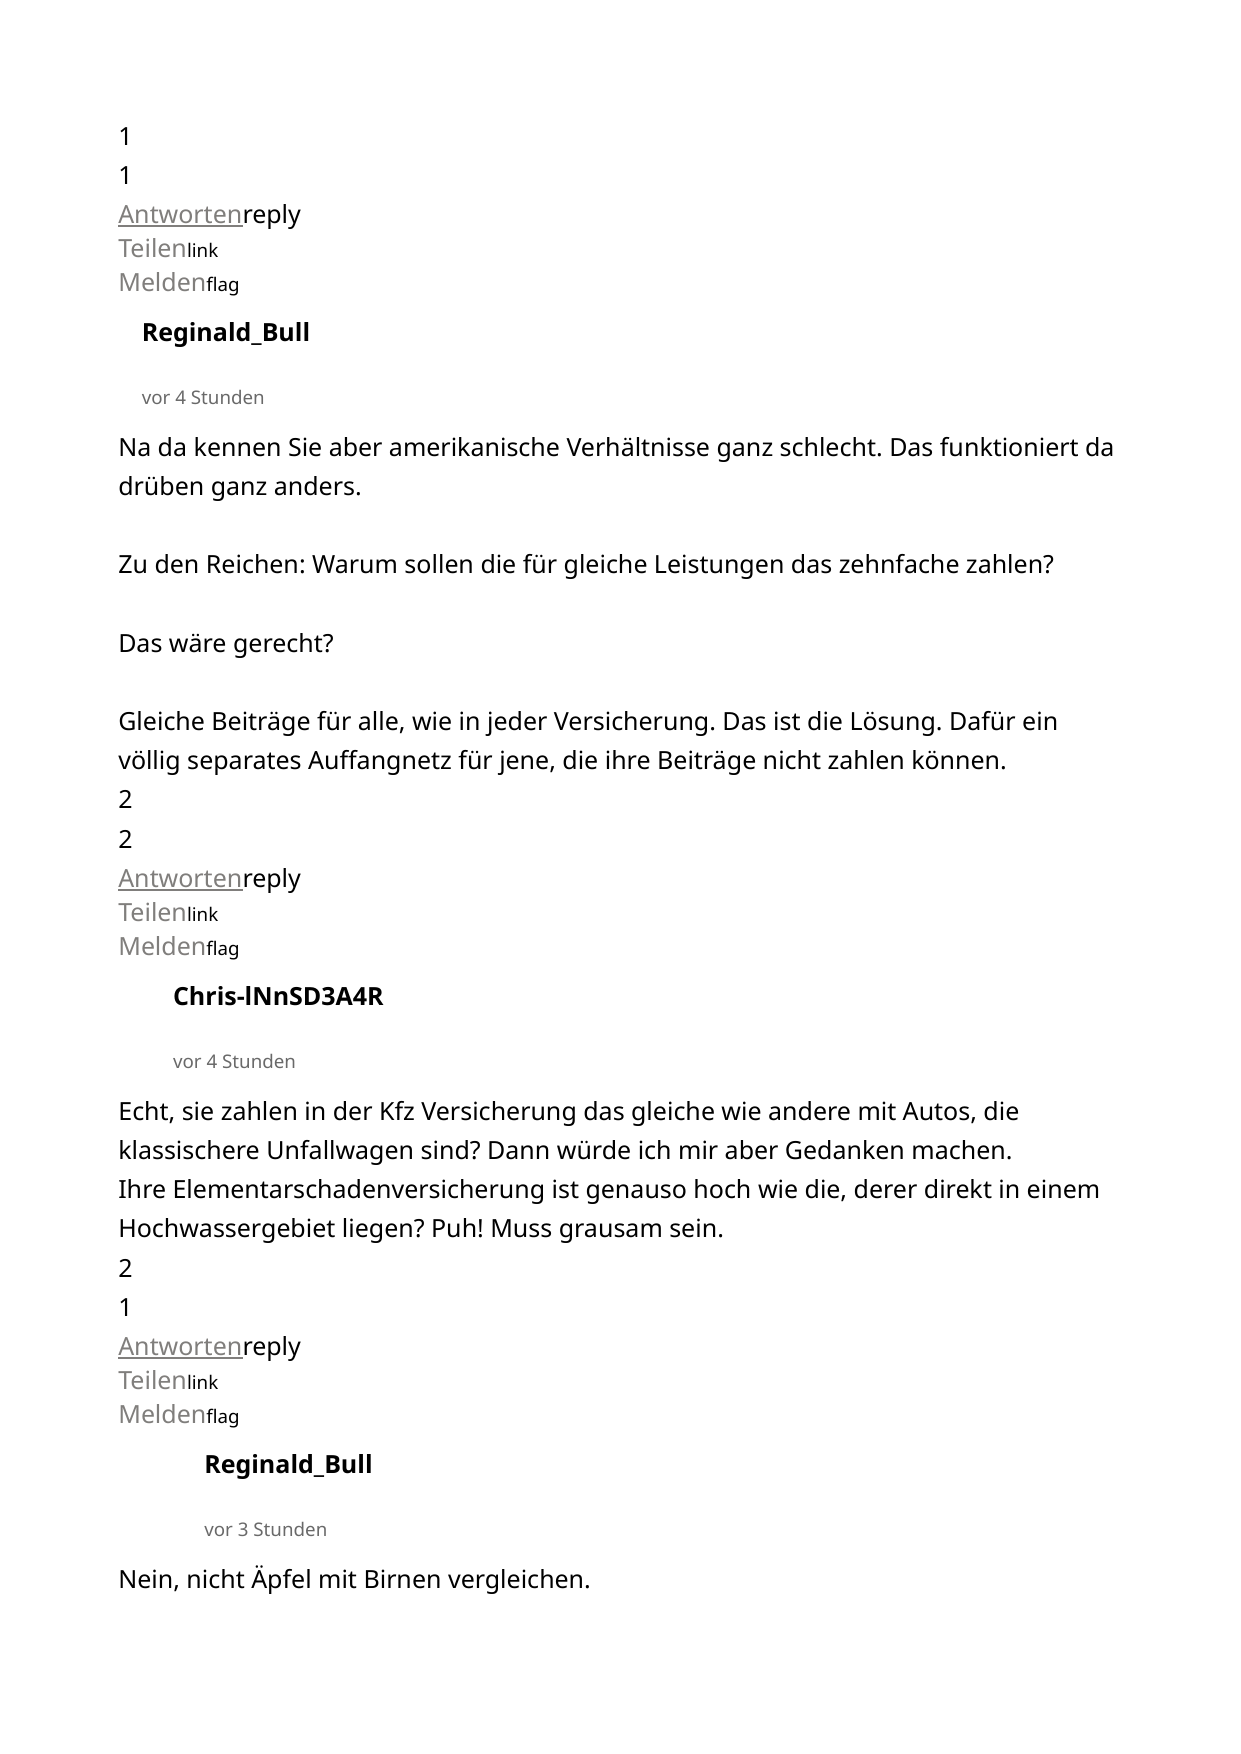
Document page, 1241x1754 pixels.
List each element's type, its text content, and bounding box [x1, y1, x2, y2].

text Echt, sie zahlen in der Kfz Versicherung das gleiche wie andere mit Autos, die klassischere Unfallwagen sind? Dann würde ich mir aber Gedanken machen. Ihre Elementarschadenversicherung ist genauso hoch wie die, derer direkt in einem Hochwassergebiet liegen? Puh! Muss grausam sein. [118, 1093, 1122, 1245]
text vor 3 Stunden [204, 1517, 1117, 1542]
text 2 [118, 821, 1122, 855]
text 2 [118, 782, 1122, 816]
text Teilenlink [118, 231, 1122, 264]
text Antwortenreply [118, 860, 1122, 894]
text 1 [118, 1289, 1122, 1323]
text Meldenflag [118, 1397, 1122, 1431]
text Reginald_Bull [142, 314, 1114, 348]
text Chris-lNnSD3A4R [173, 978, 1114, 1012]
text Teilenlink [118, 1363, 1122, 1397]
text vor 4 Stunden [173, 1049, 1117, 1074]
text Teilenlink [118, 894, 1122, 928]
text Meldenflag [118, 928, 1122, 963]
text Meldenflag [118, 264, 1122, 299]
text 1 [118, 157, 1122, 191]
text Antwortenreply [118, 1328, 1122, 1363]
text Nein, nicht Äpfel mit Birnen vergleichen. [118, 1562, 1122, 1635]
text Antwortenreply [118, 196, 1122, 231]
text Na da kennen Sie aber amerikanische Verhältnisse ganz schlecht. Das funktioniert da drüben ganz anders. Zu den Reichen: Warum sollen die für gleiche Leistungen das zehnfache zahlen? Das wäre gerecht? Gleiche Beiträge für alle, wie in jeder Versicherung. Das ist die Lösung. Dafür ein völlig separates Auffangnetz für jene, die ihre Beiträge nicht zahlen können. [118, 429, 1122, 777]
text Reginald_Bull [204, 1446, 1114, 1480]
text vor 4 Stunden [142, 385, 1117, 410]
text 2 [118, 1250, 1122, 1284]
text 1 [118, 118, 1122, 152]
